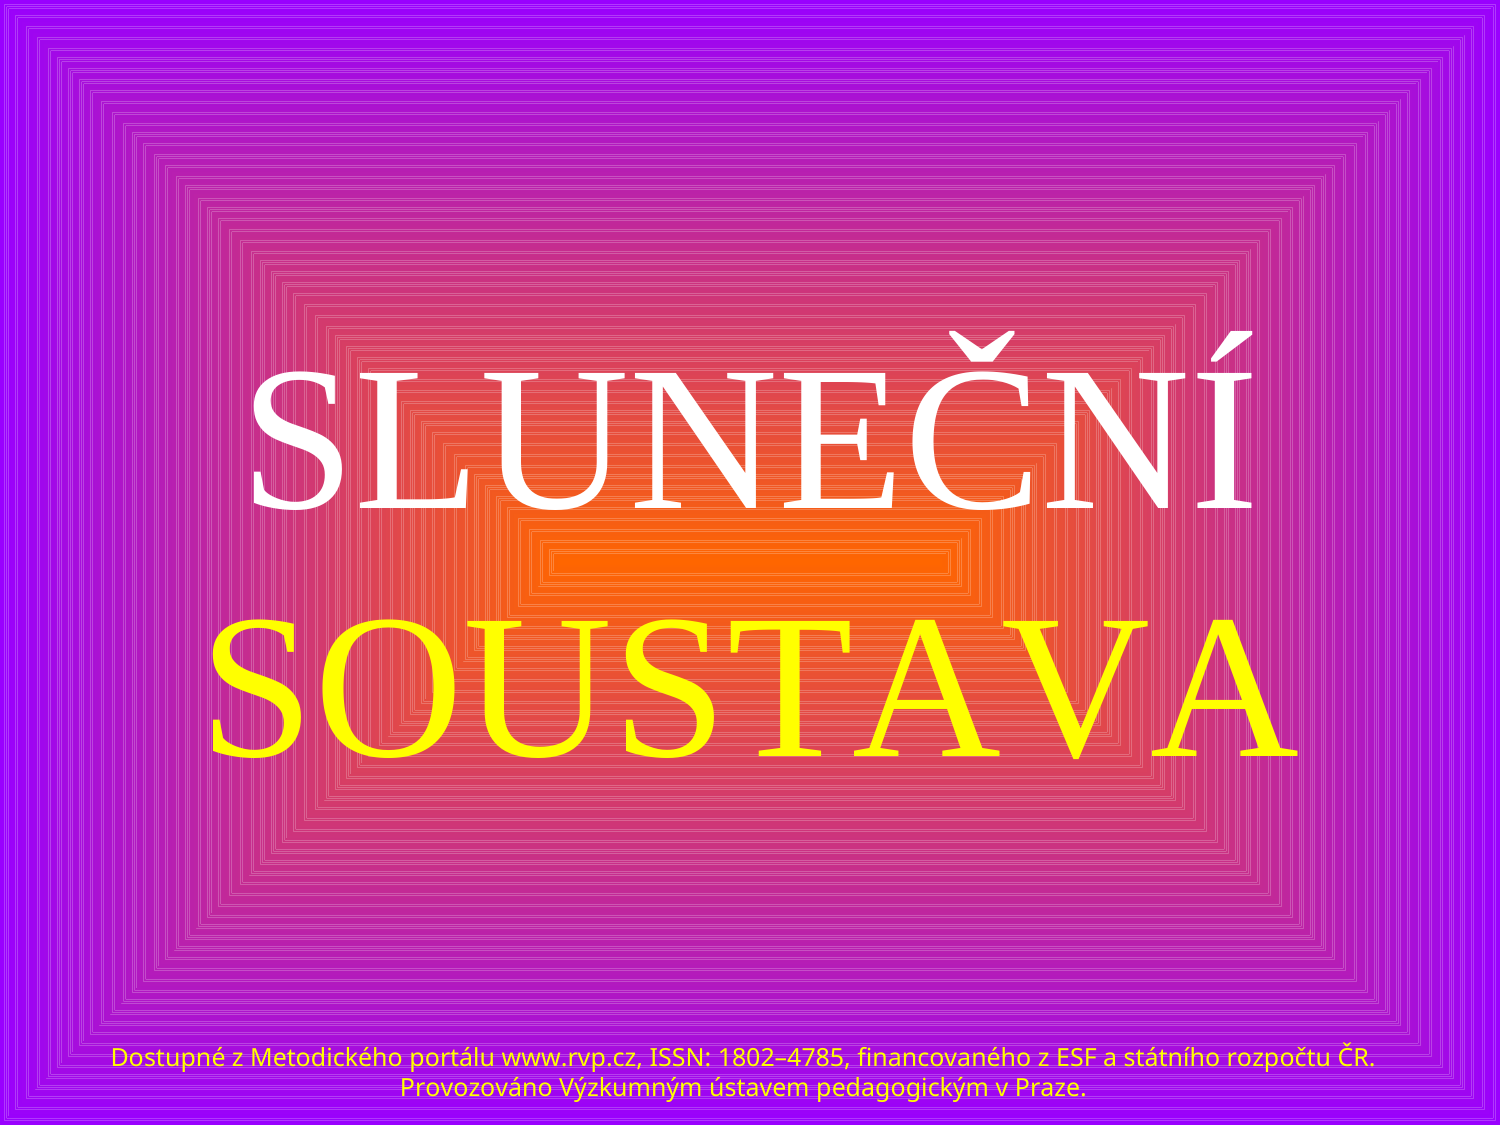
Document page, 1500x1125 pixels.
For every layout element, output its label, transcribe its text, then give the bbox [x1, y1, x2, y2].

text_box SLUNEČNÍ SOUSTAVA [0, 294, 1500, 806]
text_box Dostupné z Metodického portálu www.rvp.cz, ISSN: 1802–4785, financovaného z ESF a státního rozpočtu ČR. Provozováno Výzkumným ústavem pedagogickým v Praze. [35, 1041, 1454, 1102]
